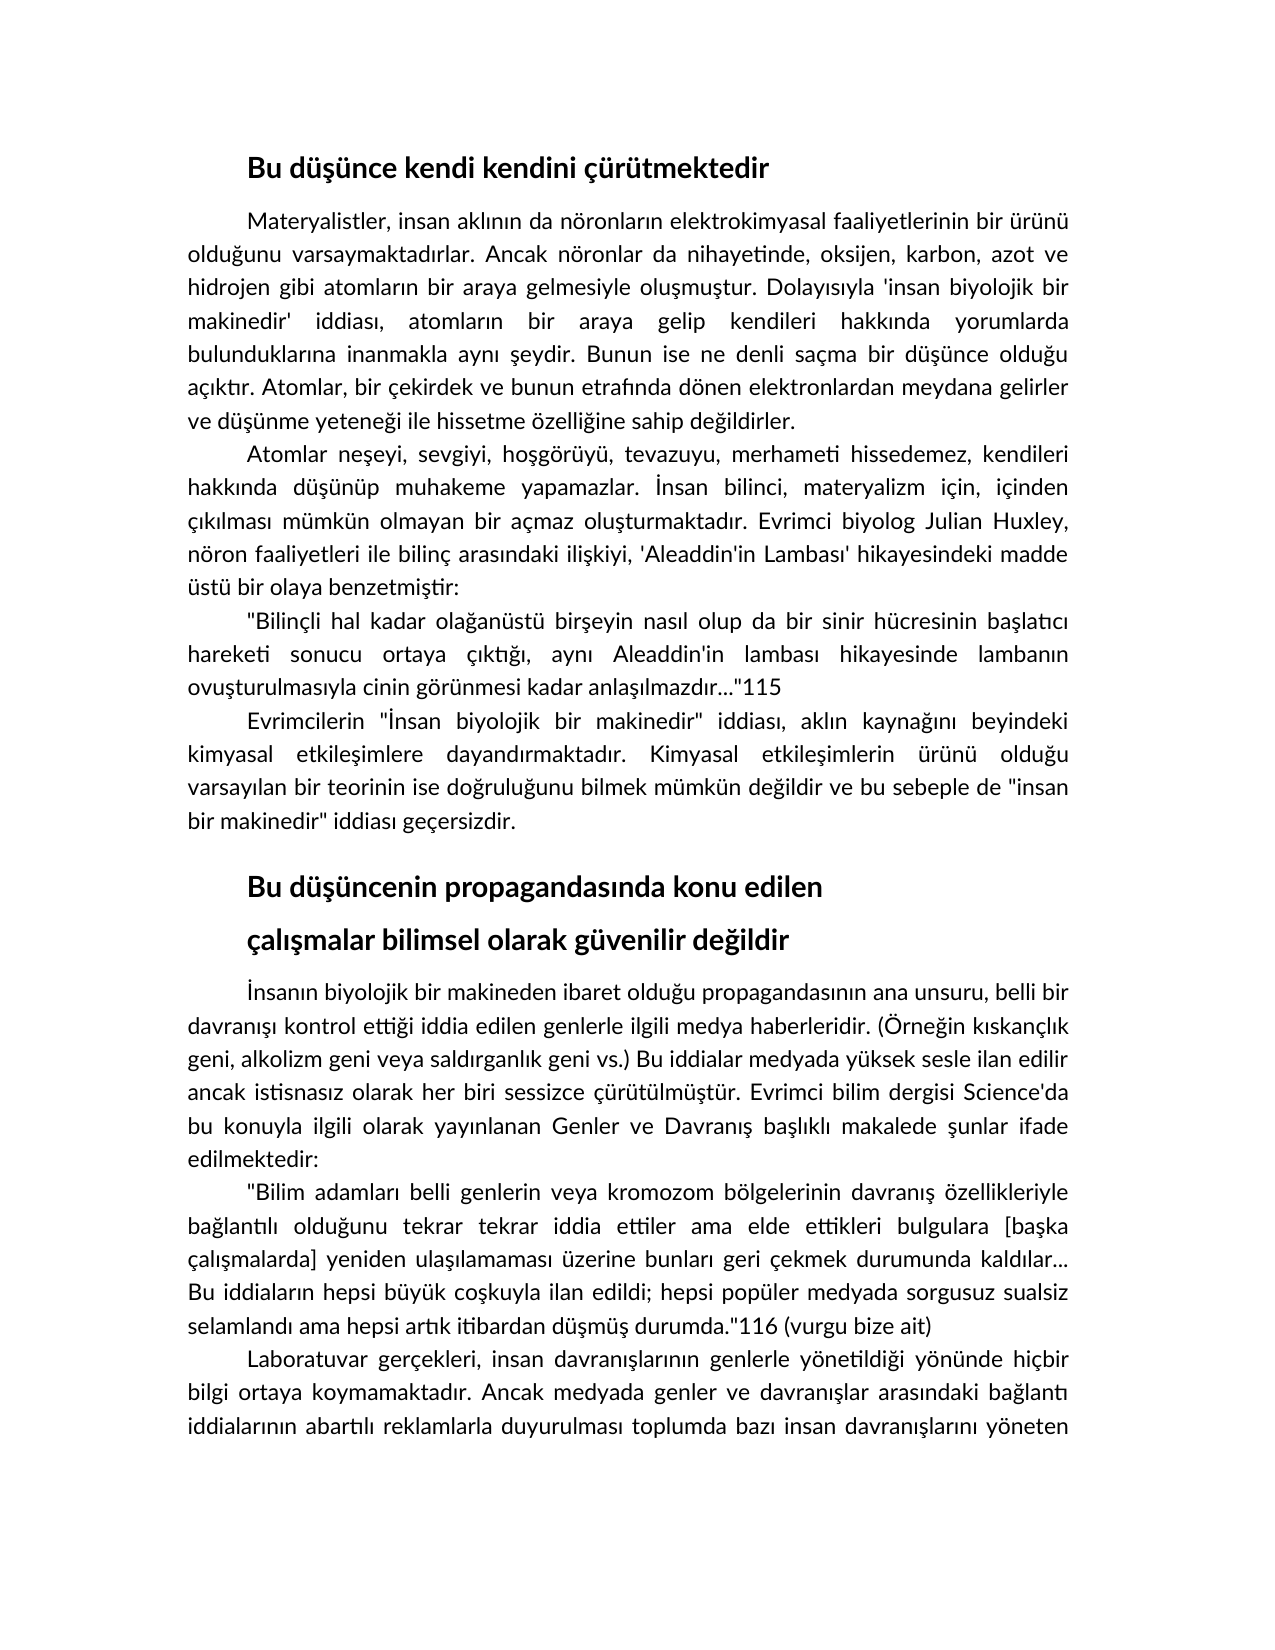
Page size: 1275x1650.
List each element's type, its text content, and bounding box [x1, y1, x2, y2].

text çalışmalar bilimsel olarak güvenilir değildir [187, 922, 1070, 957]
text Evrimcilerin "İnsan biyolojik bir makinedir" iddiası, aklın kaynağını beyindeki kimyasal etkileşimlere dayandırmaktadır. Kimyasal etkileşimlerin ürünü olduğu varsayılan bir teorinin ise doğruluğunu bilmek mümkün değildir ve bu sebeple de "insan bir makinedir" iddiası geçersizdir. [187, 702, 1070, 836]
subtitle Bu düşünce kendi kendini çürütmektedir [187, 150, 1070, 185]
text Atomlar neşeyi, sevgiyi, hoşgörüyü, tevazuyu, merhameti hissedemez, kendileri hakkında düşünüp muhakeme yapamazlar. İnsan bilinci, materyalizm için, içinden çıkılması mümkün olmayan bir açmaz oluşturmaktadır. Evrimci biyolog Julian Huxley, nöron faaliyetleri ile bilinç arasındaki ilişkiyi, 'Aleaddin'in Lambası' hikayesindeki madde üstü bir olaya benzetmiştir: [187, 436, 1070, 602]
text Materyalistler, insan aklının da nöronların elektrokimyasal faaliyetlerinin bir ürünü olduğunu varsaymaktadırlar. Ancak nöronlar da nihayetinde, oksijen, karbon, azot ve hidrojen gibi atomların bir araya gelmesiyle oluşmuştur. Dolayısıyla 'insan biyolojik bir makinedir' iddiası, atomların bir araya gelip kendileri hakkında yorumlarda bulunduklarına inanmakla aynı şeydir. Bunun ise ne denli saçma bir düşünce olduğu açıktır. Atomlar, bir çekirdek ve bunun etrafında dönen elektronlardan meydana gelirler ve düşünme yeteneği ile hissetme özelliğine sahip değildirler. [187, 202, 1070, 436]
text "Bilinçli hal kadar olağanüstü birşeyin nasıl olup da bir sinir hücresinin başlatıcı hareketi sonucu ortaya çıktığı, aynı Aleaddin'in lambası hikayesinde lambanın ovuşturulmasıyla cinin görünmesi kadar anlaşılmazdır..."115 [187, 602, 1070, 702]
text "Bilim adamları belli genlerin veya kromozom bölgelerinin davranış özellikleriyle bağlantılı olduğunu tekrar tekrar iddia ettiler ama elde ettikleri bulgulara [başka çalışmalarda] yeniden ulaşılamaması üzerine bunları geri çekmek durumunda kaldılar... Bu iddiaların hepsi büyük coşkuyla ilan edildi; hepsi popüler medyada sorgusuz sualsiz selamlandı ama hepsi artık itibardan düşmüş durumda."116 (vurgu bize ait) [187, 1174, 1070, 1341]
text Laboratuvar gerçekleri, insan davranışlarının genlerle yönetildiği yönünde hiçbir bilgi ortaya koymamaktadır. Ancak medyada genler ve davranışlar arasındaki bağlantı iddialarının abartılı reklamlarla duyurulması toplumda bazı insan davranışlarını yöneten [187, 1341, 1070, 1441]
subtitle Bu düşüncenin propagandasında konu edilen [187, 869, 1070, 904]
text İnsanın biyolojik bir makineden ibaret olduğu propagandasının ana unsuru, belli bir davranışı kontrol ettiği iddia edilen genlerle ilgili medya haberleridir. (Örneğin kıskançlık geni, alkolizm geni veya saldırganlık geni vs.) Bu iddialar medyada yüksek sesle ilan edilir ancak istisnasız olarak her biri sessizce çürütülmüştür. Evrimci bilim dergisi Science'da bu konuyla ilgili olarak yayınlanan Genler ve Davranış başlıklı makalede şunlar ifade edilmektedir: [187, 974, 1070, 1174]
